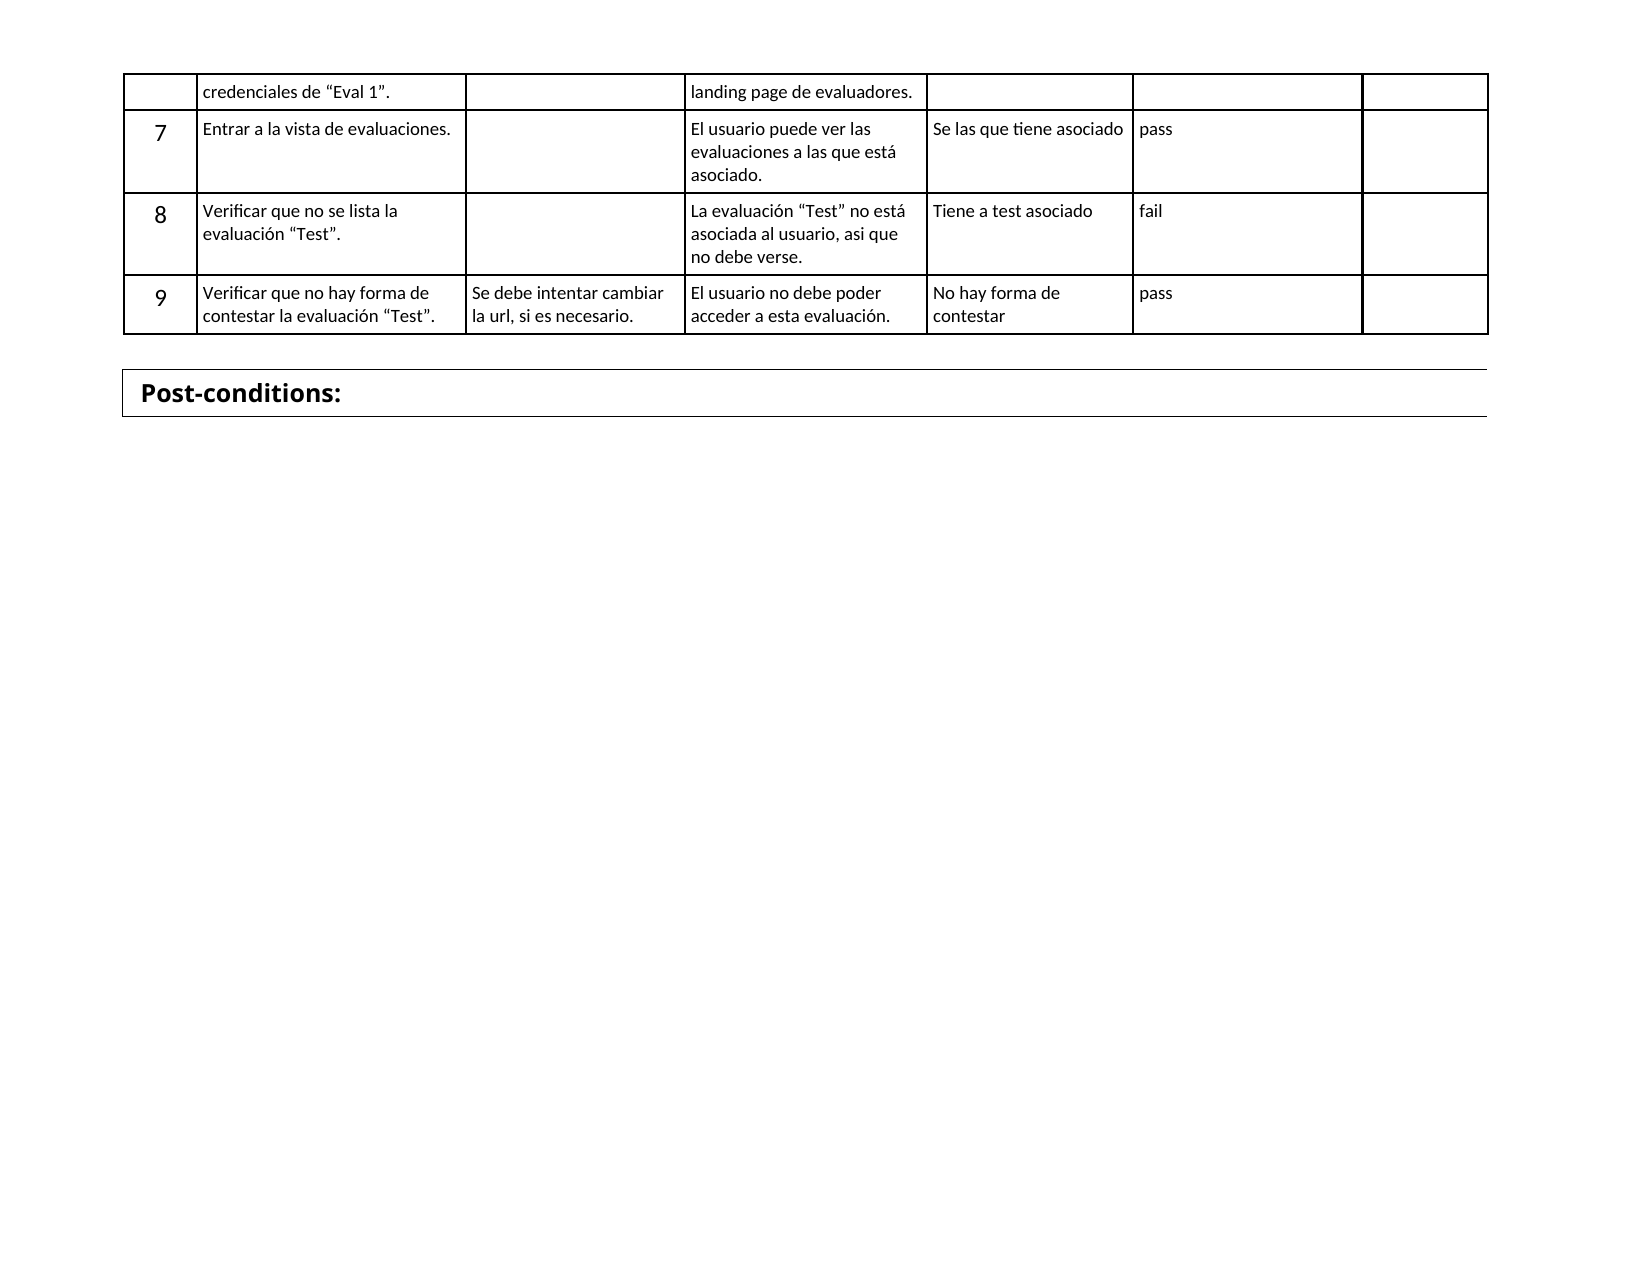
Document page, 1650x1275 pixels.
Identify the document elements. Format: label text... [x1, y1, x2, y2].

table_cell [467, 111, 684, 192]
table_cell Tiene a test asociado [928, 194, 1132, 274]
table_cell Entrar a la vista de evaluaciones. [198, 111, 465, 192]
table_cell Verificar que no hay forma de contestar la evaluación “Test”. [198, 276, 465, 333]
table_cell credenciales de “Eval 1”. [198, 75, 465, 109]
table_cell Se las que tiene asociado [928, 111, 1132, 192]
table_cell pass [1134, 276, 1361, 333]
table_cell [467, 194, 684, 274]
table_cell No hay forma de contestar [928, 276, 1132, 333]
table_cell [1134, 75, 1361, 109]
table_cell 9 [125, 276, 196, 333]
table_cell [467, 75, 684, 109]
table_cell [1364, 75, 1487, 109]
table_cell [125, 75, 196, 109]
table_cell El usuario no debe poder acceder a esta evaluación. [686, 276, 926, 333]
table_header Post-conditions: [123, 370, 1487, 416]
table_cell 7 [125, 111, 196, 192]
table_cell landing page de evaluadores. [686, 75, 926, 109]
table_cell La evaluación “Test” no está asociada al usuario, asi que no debe verse. [686, 194, 926, 274]
table_cell [928, 75, 1132, 109]
table_cell Se debe intentar cambiar la url, si es necesario. [467, 276, 684, 333]
table_cell fail [1134, 194, 1361, 274]
table_cell [1364, 111, 1487, 192]
table_cell El usuario puede ver las evaluaciones a las que está asociado. [686, 111, 926, 192]
table_cell [1364, 276, 1487, 333]
table_cell Verificar que no se lista la evaluación “Test”. [198, 194, 465, 274]
table_cell pass [1134, 111, 1361, 192]
table_cell 8 [125, 194, 196, 274]
table_cell [1364, 194, 1487, 274]
